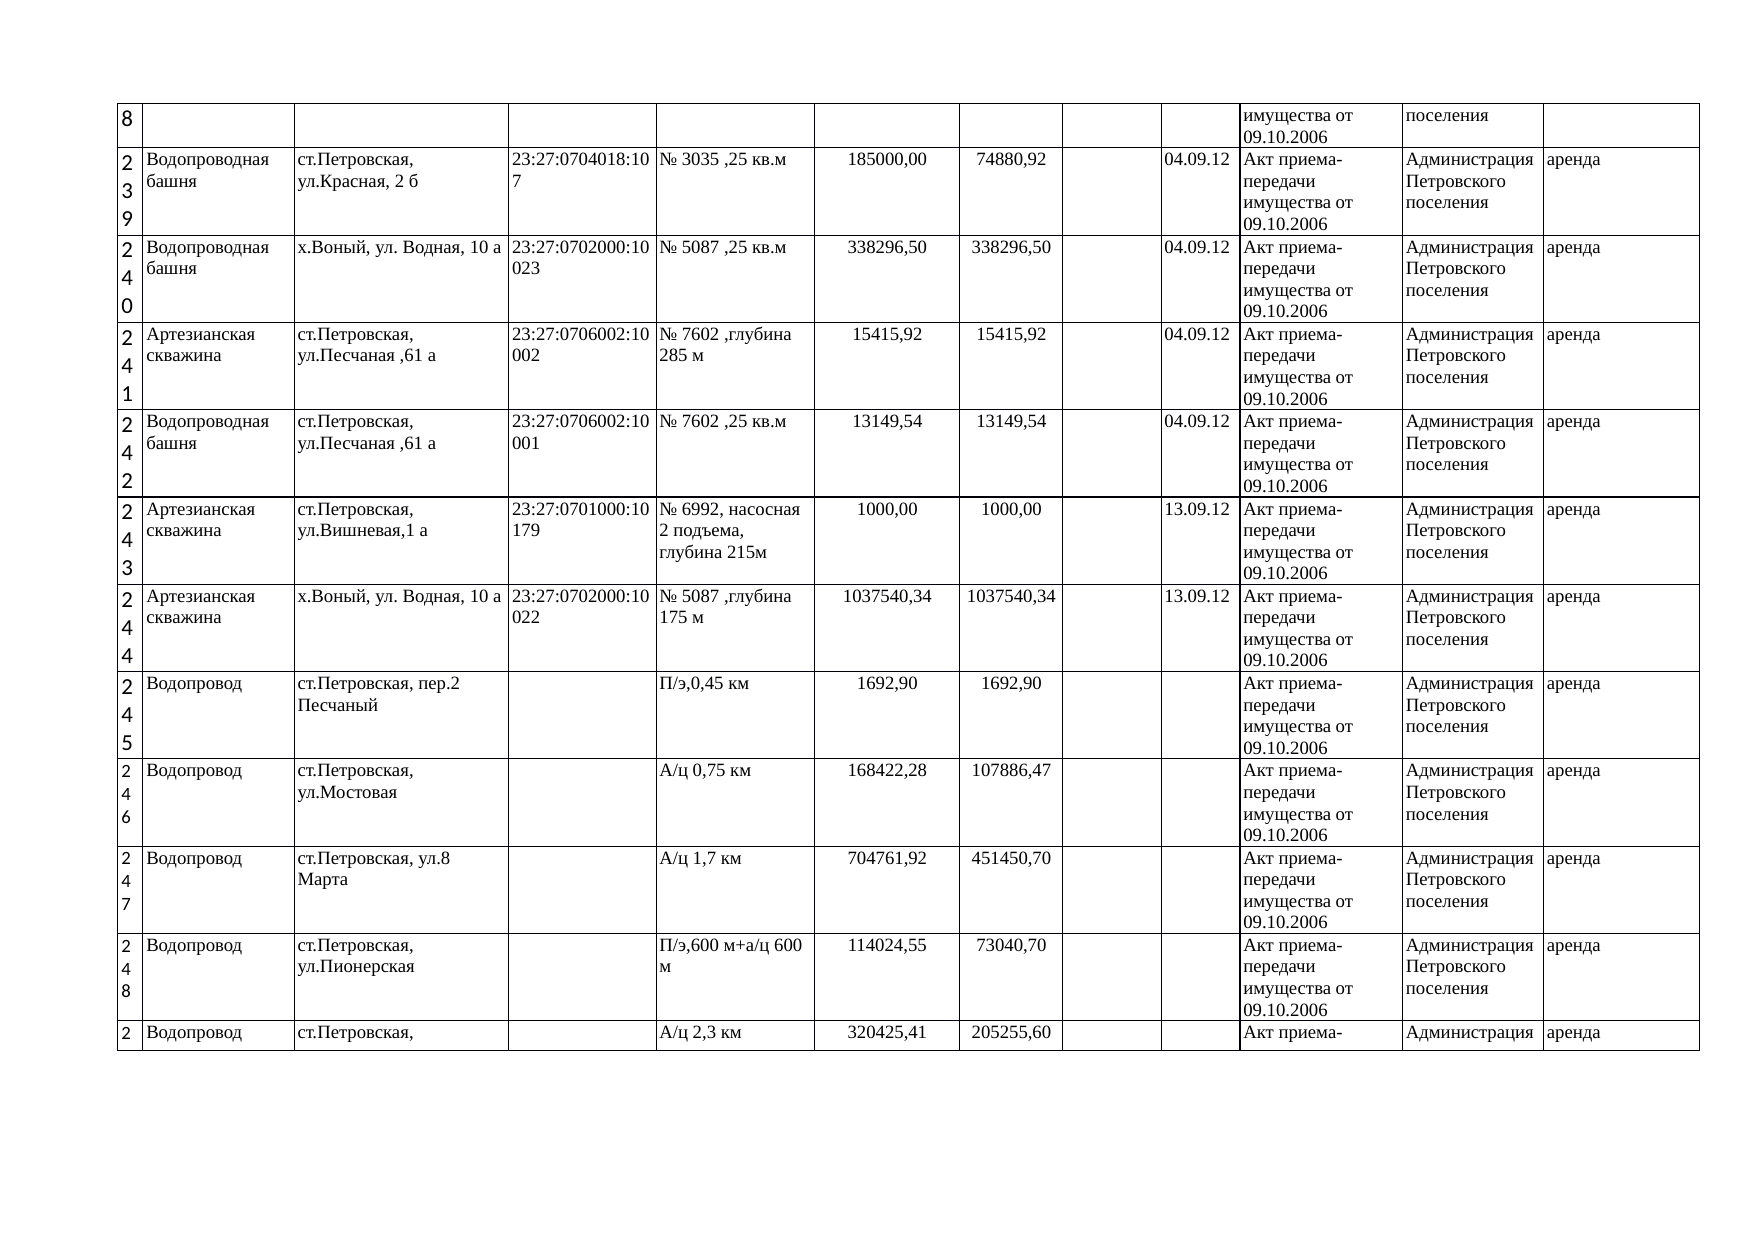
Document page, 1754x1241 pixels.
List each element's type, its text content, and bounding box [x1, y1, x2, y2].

table_cell аренда [1544, 323, 1699, 409]
table_cell [1063, 104, 1161, 147]
table_cell 23:27:0704018:107 [509, 148, 656, 234]
table_cell [1063, 1021, 1161, 1050]
table_cell 241 [118, 323, 142, 409]
table_cell [1063, 759, 1161, 846]
table_cell 242 [118, 410, 142, 496]
table_cell Акт приема-передачи имущества от 09.10.2006 [1241, 934, 1402, 1020]
table_cell 243 [118, 498, 142, 584]
table_cell 15415,92 [815, 323, 959, 409]
table_cell [1063, 934, 1161, 1020]
table_cell Артезианская скважина [143, 323, 294, 409]
table_cell ст.Петровская, ул.Песчаная ,61 а [295, 410, 508, 496]
table_cell [1544, 104, 1699, 147]
table_cell 1692,90 [815, 672, 959, 758]
table_cell 1692,90 [960, 672, 1062, 758]
table_cell Водопровод [143, 934, 294, 1020]
table_cell 1000,00 [815, 498, 959, 584]
table_cell [1063, 148, 1161, 234]
table_cell № 6992, насосная 2 подъема, глубина 215м [657, 498, 814, 584]
table_cell [1063, 236, 1161, 322]
table_cell аренда [1544, 847, 1699, 933]
table_cell Водопровод [143, 1021, 294, 1050]
table_cell 13.09.12 [1162, 585, 1239, 671]
table_cell [509, 672, 656, 758]
table_cell Акт приема-передачи имущества от 09.10.2006 [1241, 585, 1402, 671]
table_cell [1063, 585, 1161, 671]
table_cell Администрация Петровского поселения [1403, 148, 1543, 234]
table_cell [1063, 323, 1161, 409]
table_cell 04.09.12 [1162, 410, 1239, 496]
table_cell 1037540,34 [815, 585, 959, 671]
table_cell 23:27:0701000:10179 [509, 498, 656, 584]
table_cell х.Воный, ул. Водная, 10 а [295, 585, 508, 671]
table_cell 338296,50 [960, 236, 1062, 322]
table_cell 240 [118, 236, 142, 322]
table_cell ст.Петровская, ул.8 Марта [295, 847, 508, 933]
table_cell Акт приема-передачи имущества от 09.10.2006 [1241, 759, 1402, 846]
table_cell аренда [1544, 1021, 1699, 1050]
table_cell [1063, 410, 1161, 496]
table_cell № 7602 ,25 кв.м [657, 410, 814, 496]
table_cell 107886,47 [960, 759, 1062, 846]
table_cell ст.Петровская, ул.Мостовая [295, 759, 508, 846]
table_cell 244 [118, 585, 142, 671]
table_cell [1162, 934, 1239, 1020]
table_cell [509, 1021, 656, 1050]
table_cell [1162, 759, 1239, 846]
table_cell 74880,92 [960, 148, 1062, 234]
table_cell аренда [1544, 759, 1699, 846]
table_cell 247 [118, 847, 142, 933]
table_cell П/э,600 м+а/ц 600 м [657, 934, 814, 1020]
table_cell Акт приема-передачи имущества от 09.10.2006 [1241, 323, 1402, 409]
table_cell ст.Петровская, ул.Вишневая,1 а [295, 498, 508, 584]
table_cell Администрация Петровского поселения [1403, 934, 1543, 1020]
table_cell имущества от 09.10.2006 [1241, 104, 1402, 147]
table_cell 704761,92 [815, 847, 959, 933]
table_cell 185000,00 [815, 148, 959, 234]
table_cell Администрация Петровского поселения [1403, 847, 1543, 933]
table_cell № 7602 ,глубина 285 м [657, 323, 814, 409]
table_cell Администрация Петровского поселения [1403, 498, 1543, 584]
table_cell [509, 934, 656, 1020]
table_cell 1037540,34 [960, 585, 1062, 671]
table_cell 168422,28 [815, 759, 959, 846]
table_cell Акт приема-передачи имущества от 09.10.2006 [1241, 672, 1402, 758]
table_cell 23:27:0702000:10022 [509, 585, 656, 671]
table_cell 04.09.12 [1162, 323, 1239, 409]
table_cell 205255,60 [960, 1021, 1062, 1050]
table_cell 13149,54 [815, 410, 959, 496]
table_cell 451450,70 [960, 847, 1062, 933]
table_cell А/ц 2,3 км [657, 1021, 814, 1050]
table_cell ст.Петровская, ул.Песчаная ,61 а [295, 323, 508, 409]
table_cell 73040,70 [960, 934, 1062, 1020]
table_cell [1063, 672, 1161, 758]
table_cell А/ц 0,75 км [657, 759, 814, 846]
table_cell Администрация Петровского поселения [1403, 759, 1543, 846]
table_cell х.Воный, ул. Водная, 10 а [295, 236, 508, 322]
table_cell [657, 104, 814, 147]
table_cell [815, 104, 959, 147]
table_cell Водопровод [143, 672, 294, 758]
table_cell Водопроводная башня [143, 236, 294, 322]
table_cell Артезианская скважина [143, 585, 294, 671]
table_cell аренда [1544, 148, 1699, 234]
table_cell [509, 104, 656, 147]
table_cell 248 [118, 934, 142, 1020]
table_cell 246 [118, 759, 142, 846]
table_cell [509, 759, 656, 846]
table_cell № 5087 ,глубина 175 м [657, 585, 814, 671]
table_cell Администрация Петровского поселения [1403, 410, 1543, 496]
table_cell 23:27:0702000:10023 [509, 236, 656, 322]
table_cell ст.Петровская, ул.Пионерская [295, 934, 508, 1020]
table_cell аренда [1544, 672, 1699, 758]
table_cell 245 [118, 672, 142, 758]
table_cell [143, 104, 294, 147]
table_cell 13149,54 [960, 410, 1062, 496]
table_cell [1162, 1021, 1239, 1050]
table_cell А/ц 1,7 км [657, 847, 814, 933]
table_cell [960, 104, 1062, 147]
table_cell аренда [1544, 236, 1699, 322]
table_cell 23:27:0706002:10001 [509, 410, 656, 496]
table_cell П/э,0,45 км [657, 672, 814, 758]
table_cell ст.Петровская, [295, 1021, 508, 1050]
table_cell 114024,55 [815, 934, 959, 1020]
table_cell поселения [1403, 104, 1543, 147]
table_cell 2 [118, 1021, 142, 1050]
table_cell 320425,41 [815, 1021, 959, 1050]
table_cell 8 [118, 104, 142, 147]
table_cell Администрация Петровского поселения [1403, 672, 1543, 758]
table_cell Артезианская скважина [143, 498, 294, 584]
table_cell 15415,92 [960, 323, 1062, 409]
table_cell 338296,50 [815, 236, 959, 322]
table_cell аренда [1544, 410, 1699, 496]
table_cell [1063, 847, 1161, 933]
table_cell [1162, 104, 1239, 147]
table_cell Акт приема-передачи имущества от 09.10.2006 [1241, 236, 1402, 322]
table_cell [509, 847, 656, 933]
table_cell Администрация [1403, 1021, 1543, 1050]
table_cell 13.09.12 [1162, 498, 1239, 584]
table_cell 04.09.12 [1162, 148, 1239, 234]
table_cell аренда [1544, 934, 1699, 1020]
table_cell Администрация Петровского поселения [1403, 323, 1543, 409]
table_cell Водопровод [143, 847, 294, 933]
table_cell Акт приема-передачи имущества от 09.10.2006 [1241, 498, 1402, 584]
table_cell Водопроводная башня [143, 148, 294, 234]
table_cell Администрация Петровского поселения [1403, 585, 1543, 671]
table_cell № 5087 ,25 кв.м [657, 236, 814, 322]
table_cell Акт приема-передачи имущества от 09.10.2006 [1241, 148, 1402, 234]
table_cell № 3035 ,25 кв.м [657, 148, 814, 234]
table_cell аренда [1544, 498, 1699, 584]
table_cell Акт приема-передачи имущества от 09.10.2006 [1241, 847, 1402, 933]
table_cell ст.Петровская, пер.2 Песчаный [295, 672, 508, 758]
table_cell Акт приема- [1241, 1021, 1402, 1050]
table_cell [1162, 672, 1239, 758]
table_cell аренда [1544, 585, 1699, 671]
table_cell 23:27:0706002:10002 [509, 323, 656, 409]
table_cell 1000,00 [960, 498, 1062, 584]
table_cell Водопровод [143, 759, 294, 846]
table_cell Акт приема-передачи имущества от 09.10.2006 [1241, 410, 1402, 496]
table_cell ст.Петровская, ул.Красная, 2 б [295, 148, 508, 234]
table_cell Администрация Петровского поселения [1403, 236, 1543, 322]
table_cell [295, 104, 508, 147]
table_cell [1063, 498, 1161, 584]
table_cell 04.09.12 [1162, 236, 1239, 322]
table_cell Водопроводная башня [143, 410, 294, 496]
table_cell 239 [118, 148, 142, 234]
table_cell [1162, 847, 1239, 933]
